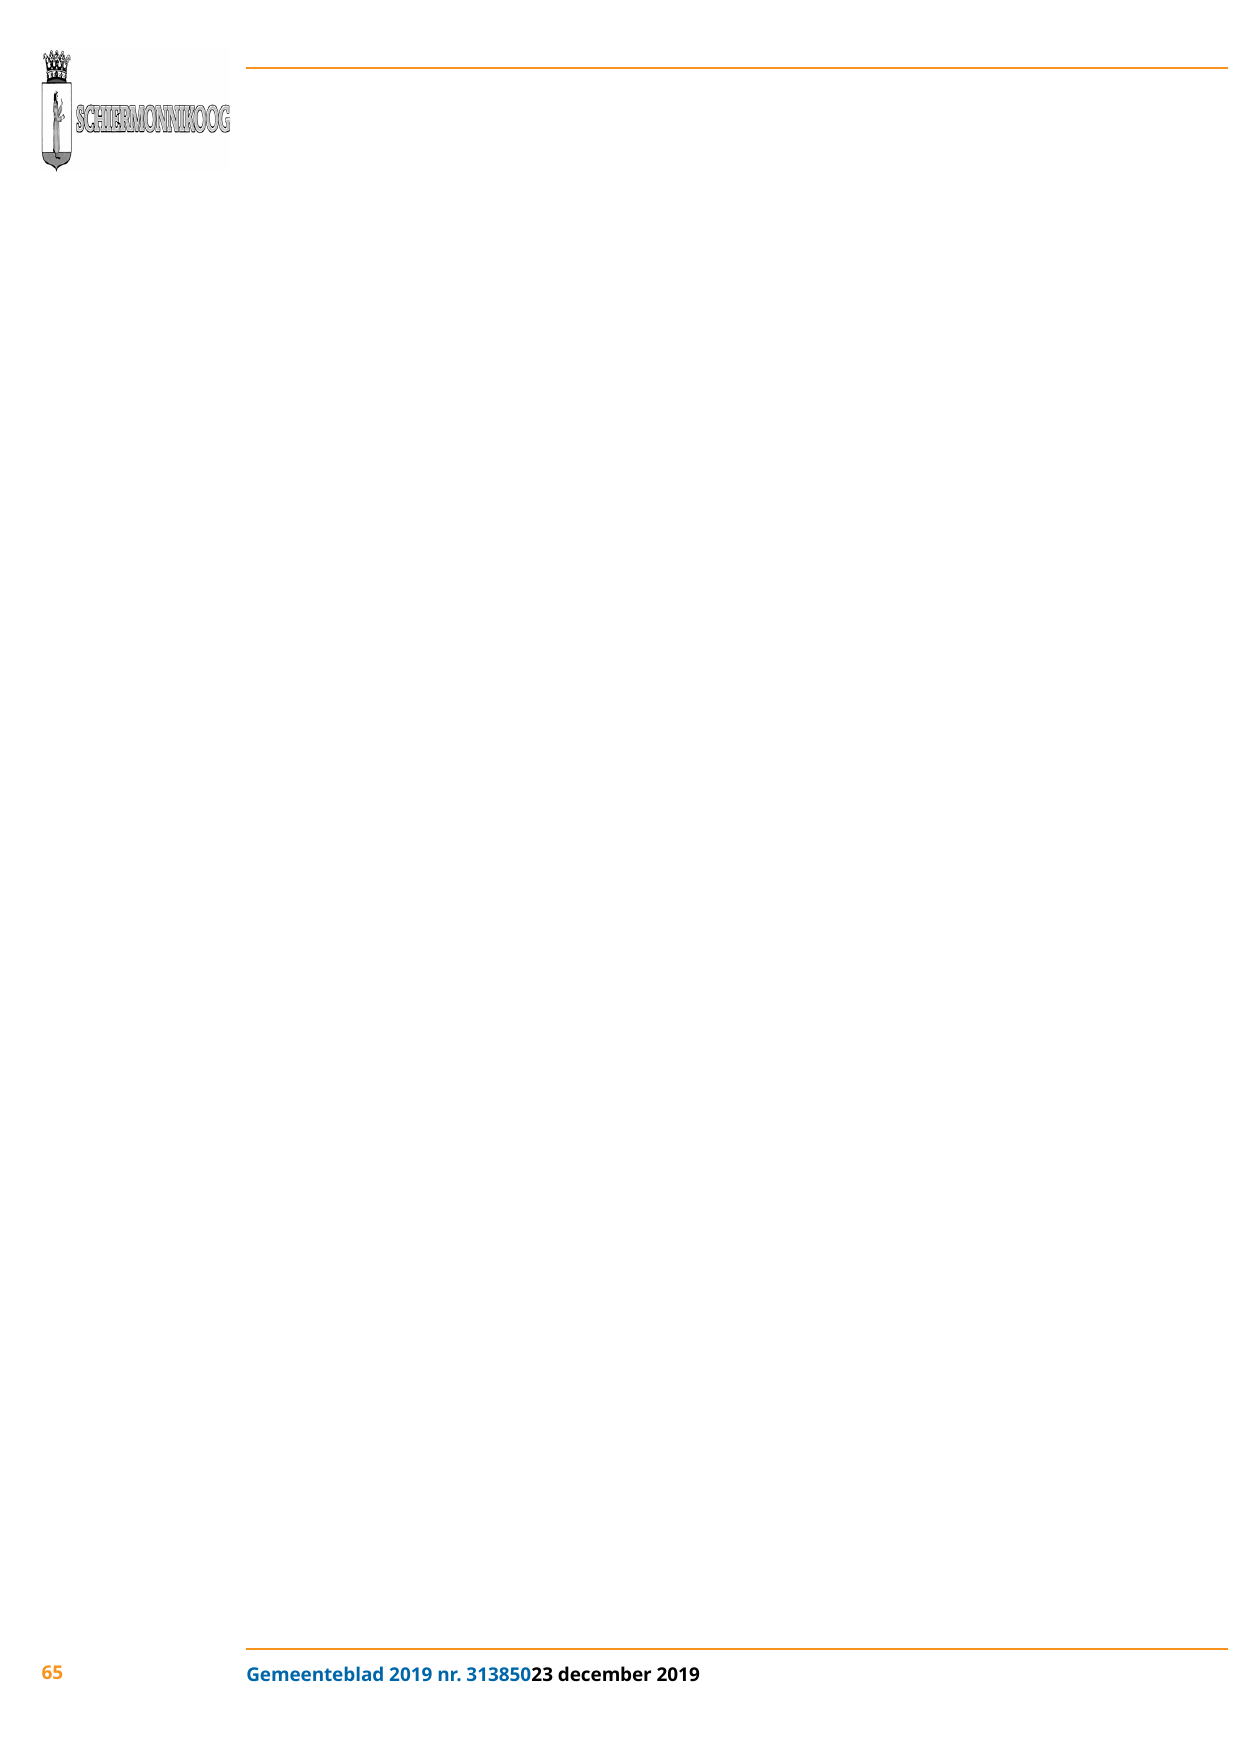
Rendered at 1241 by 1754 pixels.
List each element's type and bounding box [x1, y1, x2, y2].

picture [41, 47, 231, 172]
